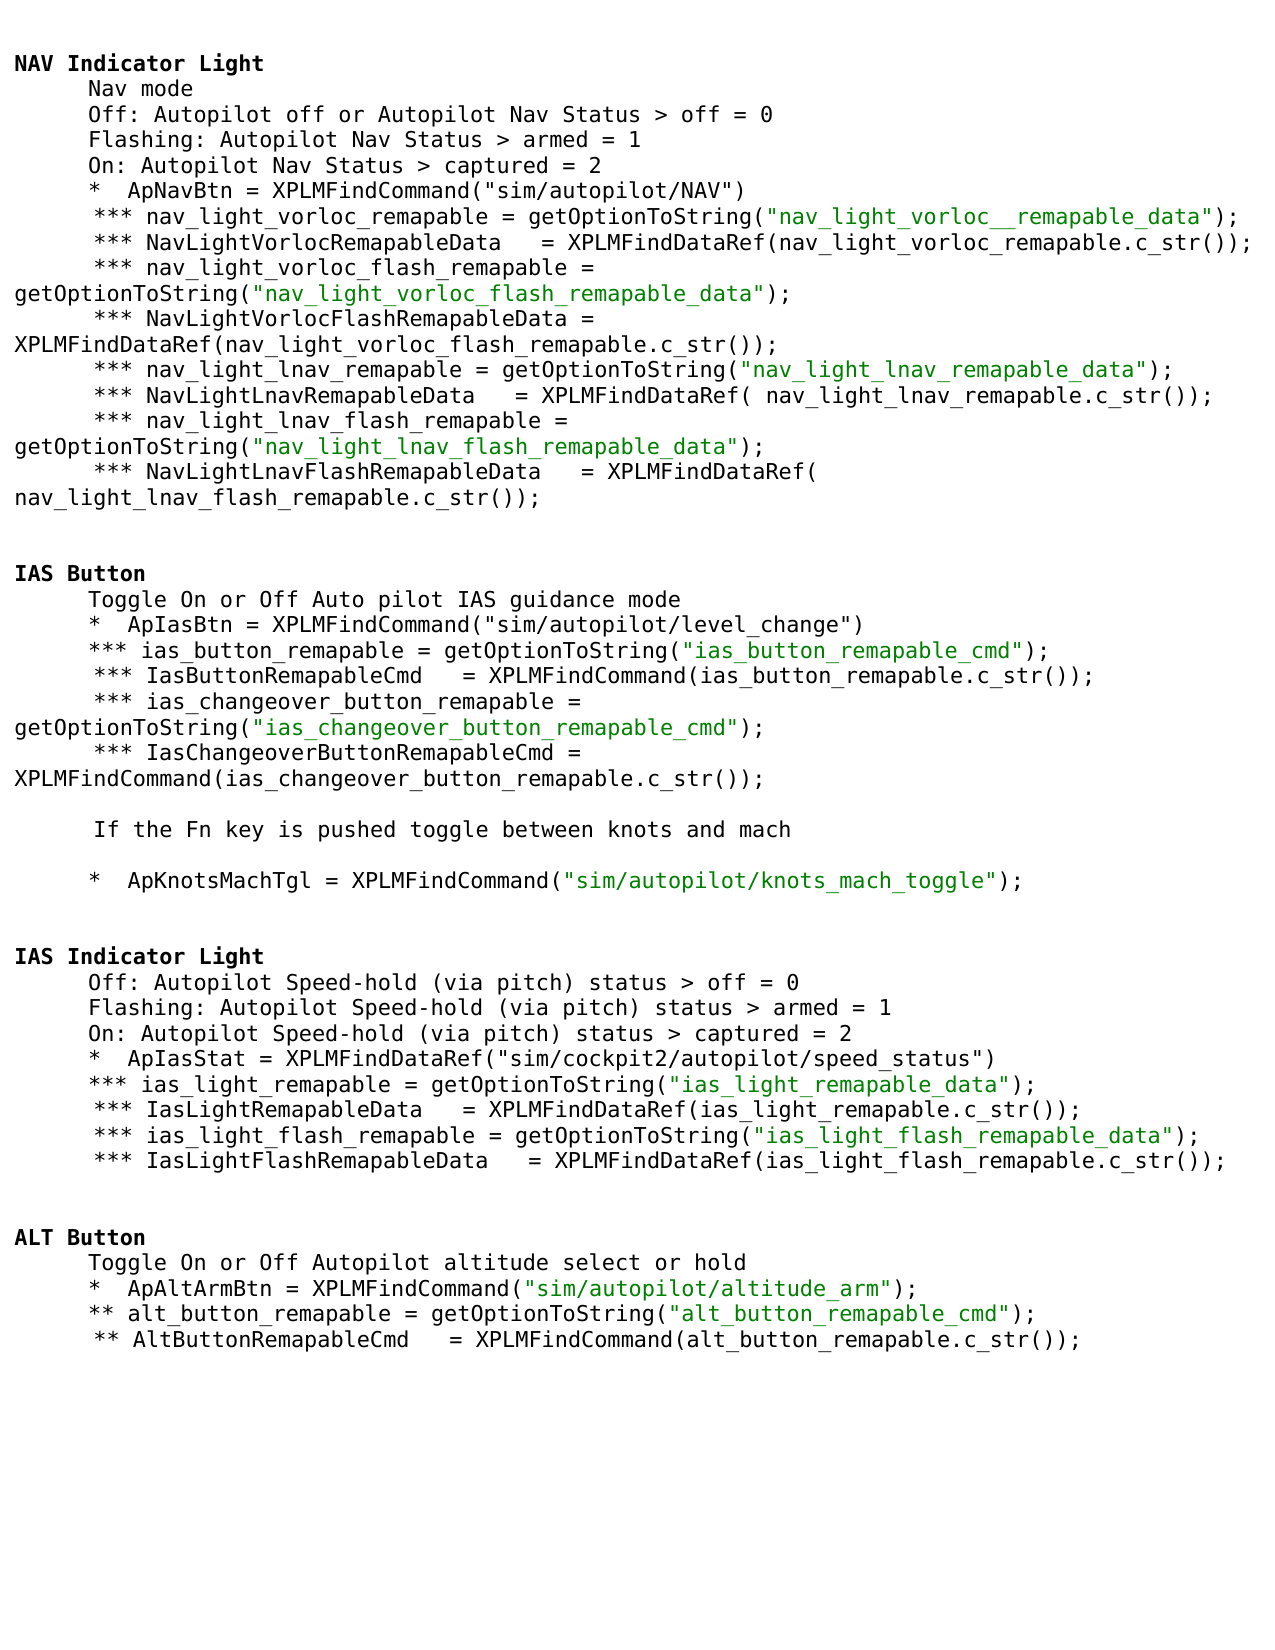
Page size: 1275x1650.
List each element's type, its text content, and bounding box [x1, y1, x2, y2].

text *** ias_light_remapable = getOptionToString("ias_light_remapable_data"); [14, 1072, 1255, 1097]
text *** IasButtonRemapableCmd = XPLMFindCommand(ias_button_remapable.c_str()); [14, 663, 1255, 689]
text *** nav_light_lnav_remapable = getOptionToString("nav_light_lnav_remapable_data"); [14, 357, 1255, 383]
text *** NavLightVorlocFlashRemapableData = XPLMFindDataRef(nav_light_vorloc_flash_remapable.c_str()); [14, 306, 1255, 357]
text * ApKnotsMachTgl = XPLMFindCommand("sim/autopilot/knots_mach_toggle"); [14, 868, 1255, 893]
text *** nav_light_vorloc_flash_remapable = getOptionToString("nav_light_vorloc_flash_remapable_data"); [14, 255, 1255, 306]
text IAS Button [14, 561, 1255, 587]
text NAV Indicator Light [14, 51, 1255, 77]
text *** nav_light_vorloc_remapable = getOptionToString("nav_light_vorloc__remapable_data"); [14, 204, 1255, 230]
text *** NavLightLnavFlashRemapableData = XPLMFindDataRef( nav_light_lnav_flash_remapable.c_str()); [14, 459, 1255, 510]
text *** ias_light_flash_remapable = getOptionToString("ias_light_flash_remapable_data"); [14, 1123, 1255, 1148]
text *** nav_light_lnav_flash_remapable = getOptionToString("nav_light_lnav_flash_remapable_data"); [14, 408, 1255, 459]
text * ApIasStat = XPLMFindDataRef("sim/cockpit2/autopilot/speed_status") [14, 1046, 1255, 1072]
text Nav mode [14, 77, 1255, 102]
text *** ias_button_remapable = getOptionToString("ias_button_remapable_cmd"); [14, 638, 1255, 663]
text Off: Autopilot off or Autopilot Nav Status > off = 0 [14, 102, 1255, 128]
text * ApAltArmBtn = XPLMFindCommand("sim/autopilot/altitude_arm"); [14, 1276, 1255, 1302]
text ** alt_button_remapable = getOptionToString("alt_button_remapable_cmd"); [14, 1302, 1255, 1327]
text *** NavLightLnavRemapableData = XPLMFindDataRef( nav_light_lnav_remapable.c_str()); [14, 383, 1255, 408]
text On: Autopilot Nav Status > captured = 2 [14, 153, 1255, 179]
text *** ias_changeover_button_remapable = getOptionToString("ias_changeover_button_remapable_cmd"); [14, 689, 1255, 740]
text *** NavLightVorlocRemapableData = XPLMFindDataRef(nav_light_vorloc_remapable.c_str()); [14, 230, 1255, 255]
text IAS Indicator Light [14, 944, 1255, 970]
text Flashing: Autopilot Nav Status > armed = 1 [14, 128, 1255, 153]
text Toggle On or Off Autopilot altitude select or hold [14, 1251, 1255, 1276]
text ALT Button [14, 1225, 1255, 1251]
text On: Autopilot Speed-hold (via pitch) status > captured = 2 [14, 1021, 1255, 1046]
text *** IasLightRemapableData = XPLMFindDataRef(ias_light_remapable.c_str()); [14, 1097, 1255, 1123]
text * ApNavBtn = XPLMFindCommand("sim/autopilot/NAV") [14, 179, 1255, 204]
text ** AltButtonRemapableCmd = XPLMFindCommand(alt_button_remapable.c_str()); [14, 1327, 1255, 1353]
text Off: Autopilot Speed-hold (via pitch) status > off = 0 [14, 970, 1255, 995]
text *** IasChangeoverButtonRemapableCmd = XPLMFindCommand(ias_changeover_button_remapable.c_str()); [14, 740, 1255, 791]
text Toggle On or Off Auto pilot IAS guidance mode [14, 587, 1255, 612]
text Flashing: Autopilot Speed-hold (via pitch) status > armed = 1 [14, 995, 1255, 1021]
text If the Fn key is pushed toggle between knots and mach [14, 817, 1255, 842]
text *** IasLightFlashRemapableData = XPLMFindDataRef(ias_light_flash_remapable.c_str()); [14, 1148, 1255, 1174]
text * ApIasBtn = XPLMFindCommand("sim/autopilot/level_change") [14, 612, 1255, 638]
